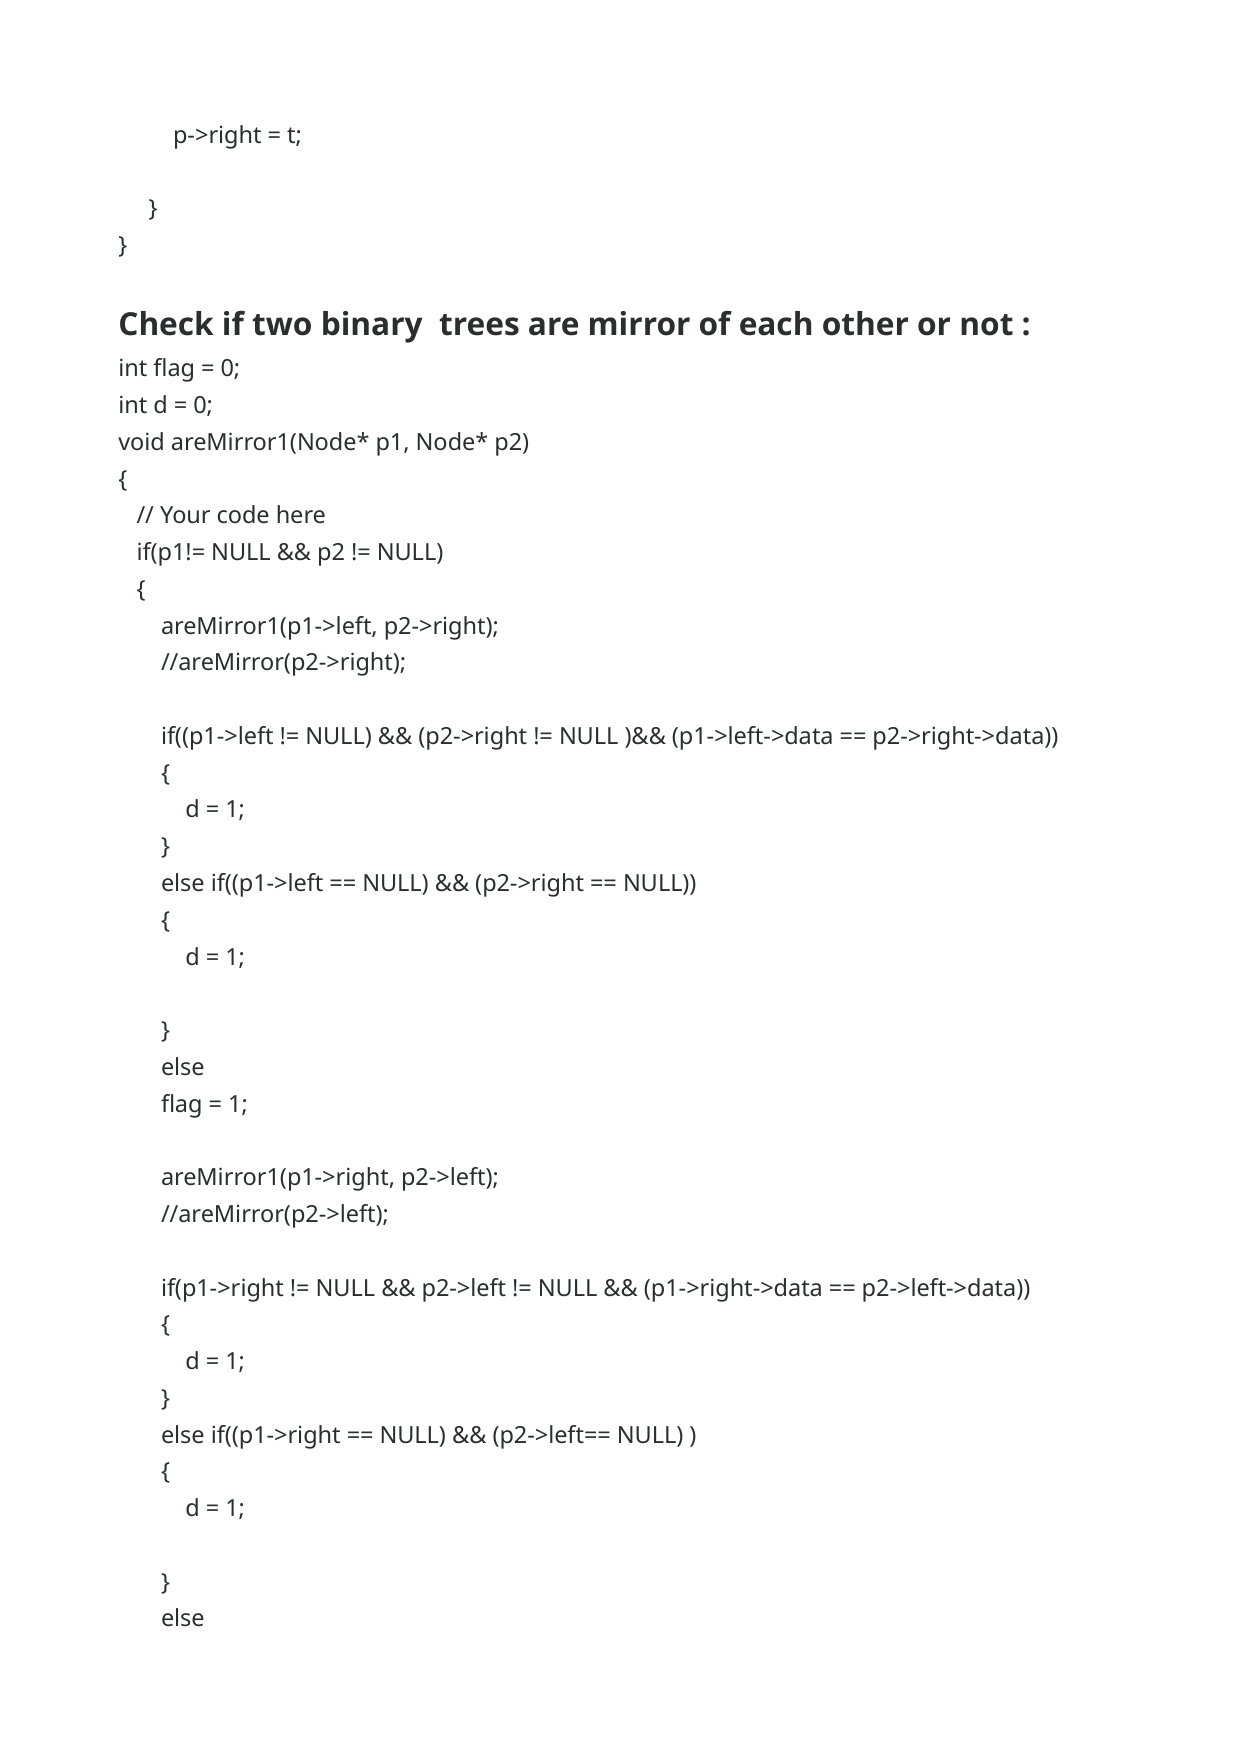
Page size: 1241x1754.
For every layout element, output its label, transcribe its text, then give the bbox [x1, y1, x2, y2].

text { [118, 572, 1122, 604]
text p->right = t; [118, 118, 1122, 150]
text } [118, 1565, 1122, 1597]
text if(p1->right != NULL && p2->left != NULL && (p1->right->data == p2->left->data)) [118, 1271, 1122, 1303]
text { [118, 462, 1122, 494]
text void areMirror1(Node* p1, Node* p2) [118, 425, 1122, 457]
text { [118, 1308, 1122, 1339]
text //areMirror(p2->right); [118, 646, 1122, 678]
text d = 1; [118, 793, 1122, 825]
text int d = 0; [118, 388, 1122, 420]
text } [118, 1013, 1122, 1045]
text else [118, 1050, 1122, 1082]
text } [118, 228, 1122, 260]
text } [118, 192, 1122, 224]
text else [118, 1602, 1122, 1634]
text //areMirror(p2->left); [118, 1197, 1122, 1229]
text d = 1; [118, 1344, 1122, 1376]
text { [118, 1455, 1122, 1487]
text } [118, 1381, 1122, 1413]
text else if((p1->right == NULL) && (p2->left== NULL) ) [118, 1418, 1122, 1450]
text } [118, 829, 1122, 862]
text // Your code here [118, 499, 1122, 531]
text areMirror1(p1->right, p2->left); [118, 1161, 1122, 1192]
text { [118, 903, 1122, 935]
text if((p1->left != NULL) && (p2->right != NULL )&& (p1->left->data == p2->right->data)) [118, 719, 1122, 751]
text if(p1!= NULL && p2 != NULL) [118, 535, 1122, 567]
text flag = 1; [118, 1087, 1122, 1119]
text int flag = 0; [118, 352, 1122, 383]
text d = 1; [118, 1491, 1122, 1523]
text d = 1; [118, 940, 1122, 972]
text else if((p1->left == NULL) && (p2->right == NULL)) [118, 866, 1122, 898]
text Check if two binary trees are mirror of each other or not : [118, 302, 1122, 345]
text areMirror1(p1->left, p2->right); [118, 609, 1122, 641]
text { [118, 756, 1122, 788]
